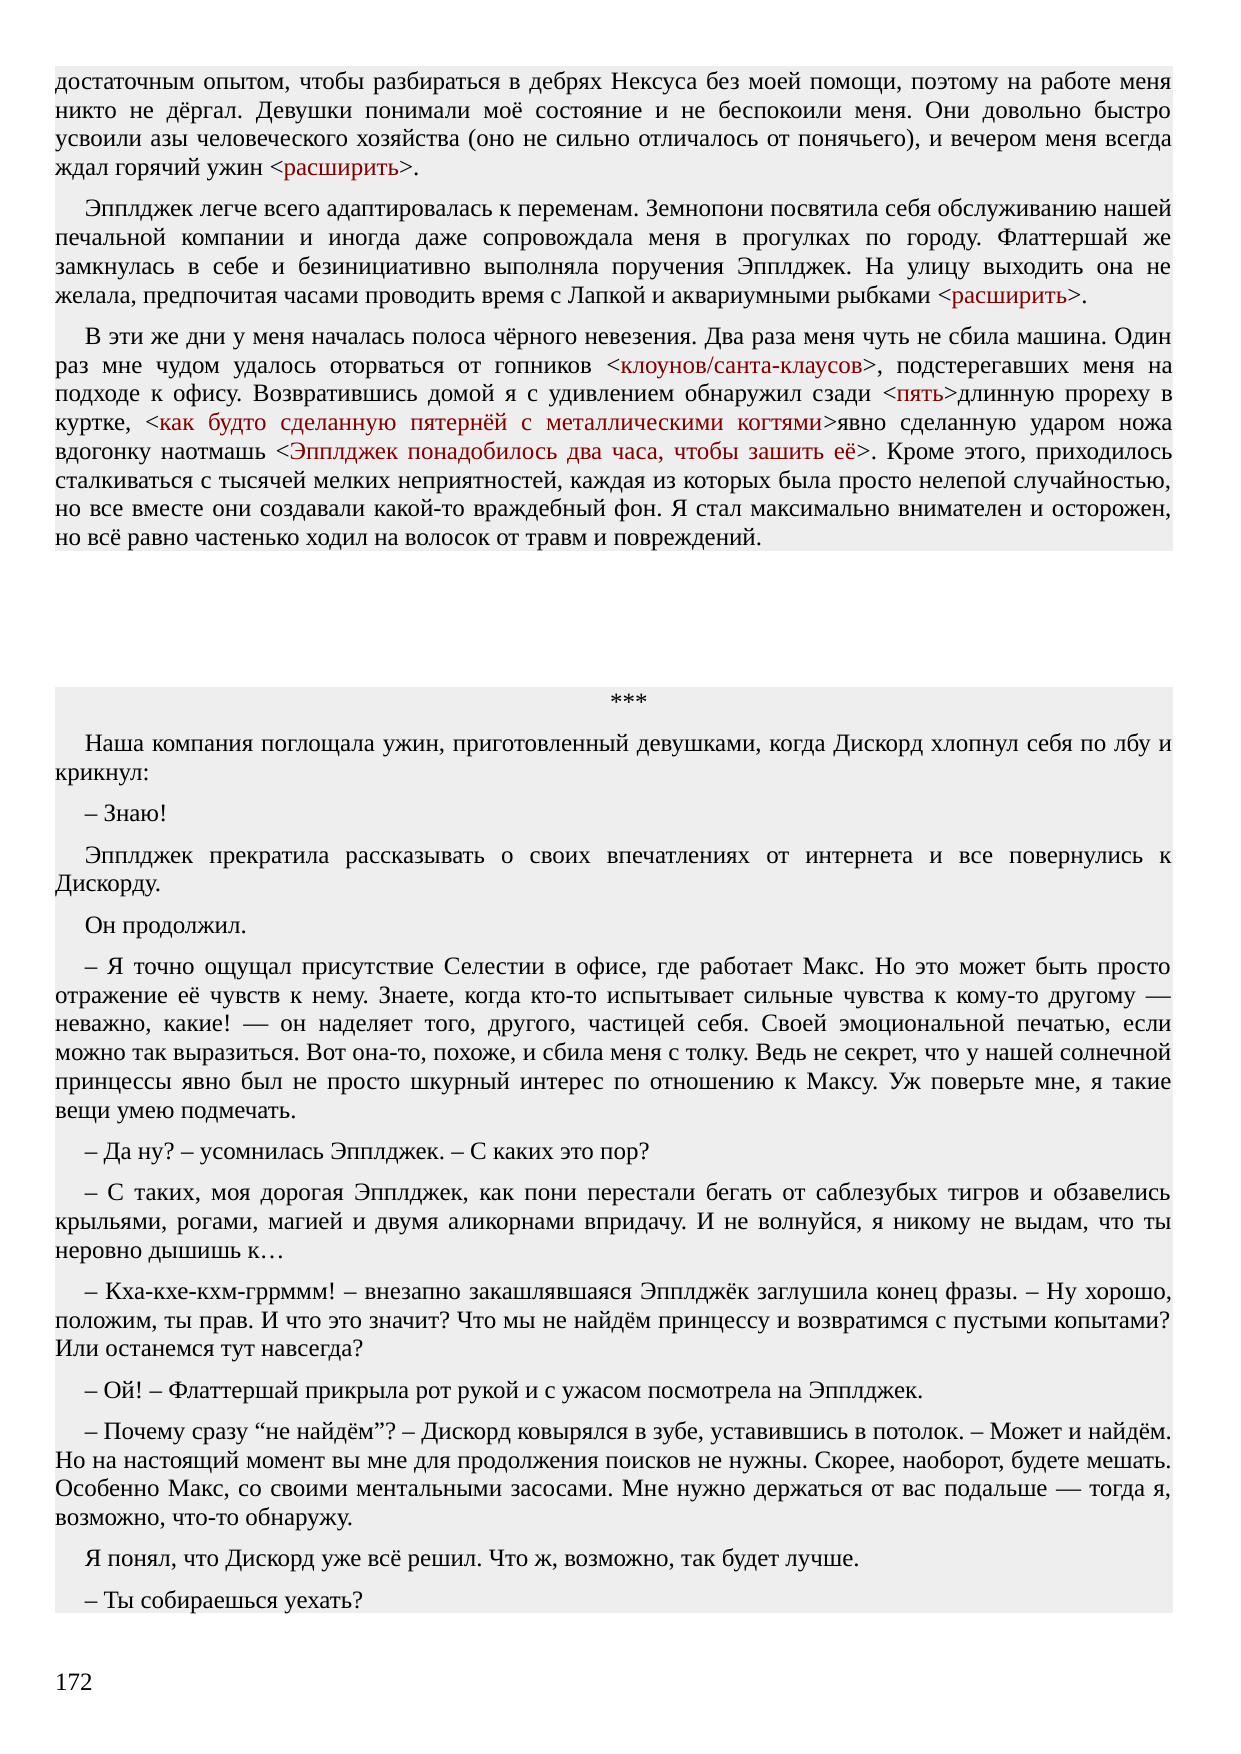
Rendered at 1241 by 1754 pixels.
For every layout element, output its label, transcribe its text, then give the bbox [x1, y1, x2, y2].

text – Я точно ощущал присутствие Селестии в офисе, где работает Макс. Но это может быть просто отражение её чувств к нему. Знаете, когда кто-то испытывает сильные чувства к кому-то другому — неважно, какие! — он наделяет того, другого, частицей себя. Своей эмоциональной печатью, если можно так выразиться. Вот она-то, похоже, и сбила меня с толку. Ведь не секрет, что у нашей солнечной принцессы явно был не просто шкурный интерес по отношению к Максу. Уж поверьте мне, я такие вещи умею подмечать. [55, 951, 1173, 1123]
text – С таких, моя дорогая Эпплджек, как пони перестали бегать от саблезубых тигров и обзавелись крыльями, рогами, магией и двумя аликорнами впридачу. И не волнуйся, я никому не выдам, что ты неровно дышишь к… [55, 1177, 1173, 1263]
text достаточным опытом, чтобы разбираться в дебрях Нексуса без моей помощи, поэтому на работе меня никто не дёргал. Девушки понимали моё состояние и не беспокоили меня. Они довольно быстро усвоили азы человеческого хозяйства (оно не сильно отличалось от понячьего), и вечером меня всегда ждал горячий ужин <расширить>. [55, 66, 1173, 181]
text – Почему сразу “не найдём”? – Дискорд ковырялся в зубе, уставившись в потолок. – Может и найдём. Но на настоящий момент вы мне для продолжения поисков не нужны. Скорее, наоборот, будете мешать. Особенно Макс, со своими ментальными засосами. Мне нужно держаться от вас подальше — тогда я, возможно, что-то обнаружу. [55, 1416, 1173, 1531]
text Эпплджек легче всего адаптировалась к переменам. Земнопони посвятила себя обслуживанию нашей печальной компании и иногда даже сопровождала меня в прогулках по городу. Флаттершай же замкнулась в себе и безинициативно выполняла поручения Эпплджек. На улицу выходить она не желала, предпочитая часами проводить время с Лапкой и аквариумными рыбками <расширить>. [55, 193, 1173, 308]
text *** [55, 687, 1173, 716]
text – Ой! – Флаттершай прикрыла рот рукой и с ужасом посмотрела на Эпплджек. [55, 1375, 1173, 1403]
text – Кха-кхе-кхм-гррммм! – внезапно закашлявшаяся Эпплджёк заглушила конец фразы. – Ну хорошо, положим, ты прав. И что это значит? Что мы не найдём принцессу и возвратимся с пустыми копытами? Или останемся тут навсегда? [55, 1276, 1173, 1362]
text В эти же дни у меня началась полоса чёрного невезения. Два раза меня чуть не сбила машина. Один раз мне чудом удалось оторваться от гопников <клоунов/санта-клаусов>, подстерегавших меня на подходе к офису. Возвратившись домой я с удивлением обнаружил сзади <пять>длинную прореху в куртке, <как будто сделанную пятернёй с металлическими когтями>явно сделанную ударом ножа вдогонку наотмашь <Эпплджек понадобилось два часа, чтобы зашить её>. Кроме этого, приходилось сталкиваться с тысячей мелких неприятностей, каждая из которых была просто нелепой случайностью, но все вместе они создавали какой-то враждебный фон. Я стал максимально внимателен и осторожен, но всё равно частенько ходил на волосок от травм и повреждений. [55, 321, 1173, 551]
text – Знаю! [55, 798, 1173, 827]
text Я понял, что Дискорд уже всё решил. Что ж, возможно, так будет лучше. [55, 1543, 1173, 1572]
text Эпплджек прекратила рассказывать о своих впечатлениях от интернета и все повернулись к Дискорду. [55, 840, 1173, 897]
text Наша компания поглощала ужин, приготовленный девушками, когда Дискорд хлопнул себя по лбу и крикнул: [55, 728, 1173, 786]
text Он продолжил. [55, 910, 1173, 938]
text – Да ну? – усомнилась Эпплджек. – С каких это пор? [55, 1136, 1173, 1165]
text – Ты собираешься уехать? [55, 1585, 1173, 1613]
